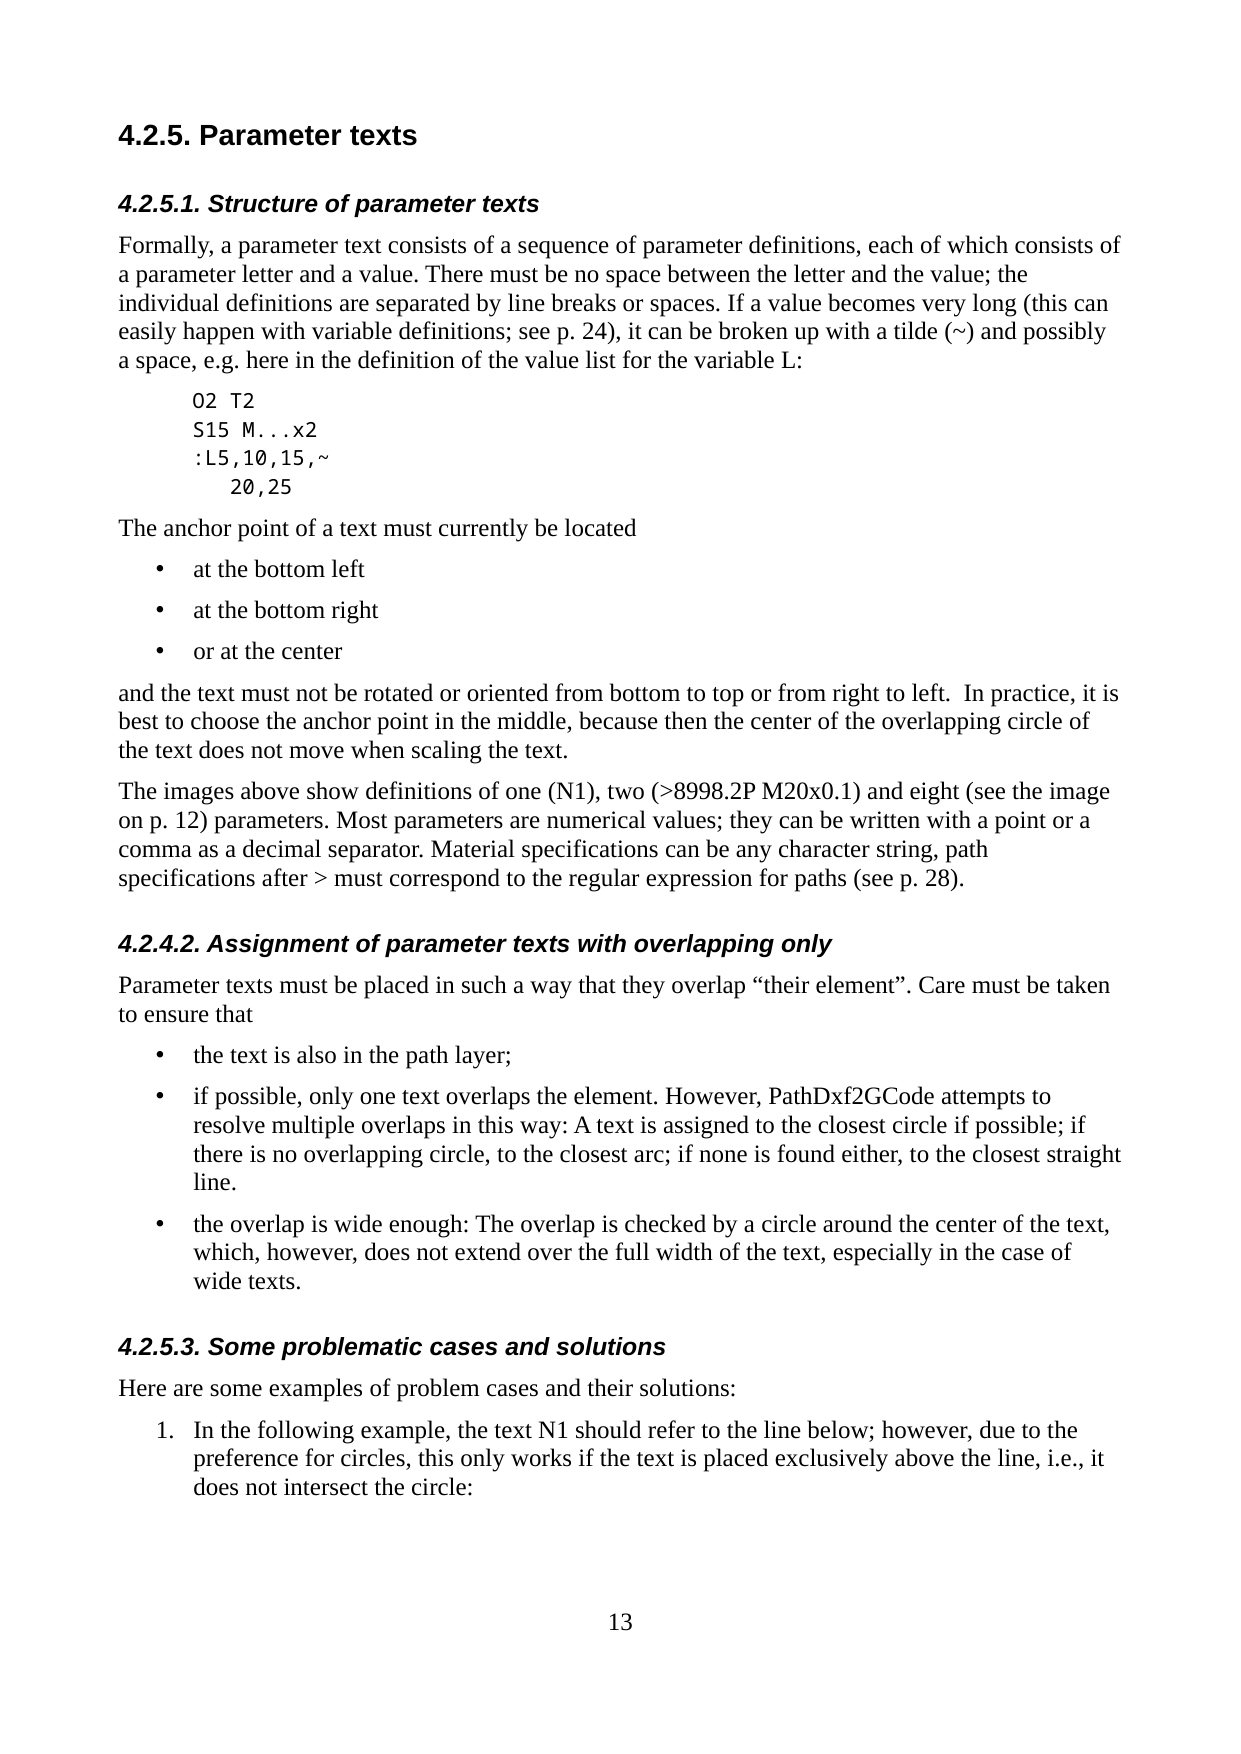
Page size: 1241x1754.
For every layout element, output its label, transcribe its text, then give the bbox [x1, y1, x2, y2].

subtitle 4.2.5. Parameter texts [118, 118, 1122, 152]
subtitle 4.2.5.1. Structure of parameter texts [118, 189, 1122, 218]
subtitle 4.2.4.2. Assignment of parameter texts with overlapping only [118, 929, 1122, 957]
list In the following example, the text N1 should refer to the line below; however, due to the preference for circles, this only works if the text is placed exclusively above the line, i.e., it does not intersect the circle: [156, 1415, 1122, 1501]
text Parameter texts must be placed in such a way that they overlap “their element”. Care must be taken to ensure that [118, 970, 1122, 1027]
list the overlap is wide enough: The overlap is checked by a circle around the center of the text, which, however, does not extend over the full width of the text, especially in the case of wide texts. [156, 1209, 1122, 1295]
text and the text must not be rotated or oriented from bottom to top or from right to left. In practice, it is best to choose the anchor point in the middle, because then the center of the overlapping circle of the text does not move when scaling the text. [118, 678, 1122, 764]
list the text is also in the path layer; [156, 1040, 1122, 1069]
list or at the center [156, 636, 1122, 665]
text Formally, a parameter text consists of a sequence of parameter definitions, each of which consists of a parameter letter and a value. There must be no space between the letter and the value; the individual definitions are separated by line breaks or spaces. If a value becomes very long (this can easily happen with variable definitions; see p. 23), it can be broken up with a tilde (~) and possibly a space, e.g. here in the definition of the value list for the variable L: [118, 230, 1122, 374]
list at the bottom right [156, 595, 1122, 624]
text Here are some examples of problem cases and their solutions: [118, 1373, 1122, 1402]
text The anchor point of a text must currently be located [118, 513, 1122, 541]
subtitle 4.2.5.3. Some problematic cases and solutions [118, 1332, 1122, 1361]
list if possible, only one text overlaps the element. However, PathDxf2GCode attempts to resolve multiple overlaps in this way: A text is assigned to the closest circle if possible; if there is no overlapping circle, to the closest arc; if none is found either, to the closest straight line. [156, 1081, 1122, 1196]
text O2 T2 S15 M...x2 :L5,10,15,~ 20,25 [192, 386, 1122, 500]
list at the bottom left [156, 554, 1122, 583]
text The images above show definitions of one (N1), two (>8998.2P M20x0.1) and eight (see the image on p. 11) parameters. Most parameters are numerical values; they can be written with a point or a comma as a decimal separator. Material specifications can be any character string, path specifications after > must correspond to the regular expression for paths (see p. 27). [118, 776, 1122, 891]
